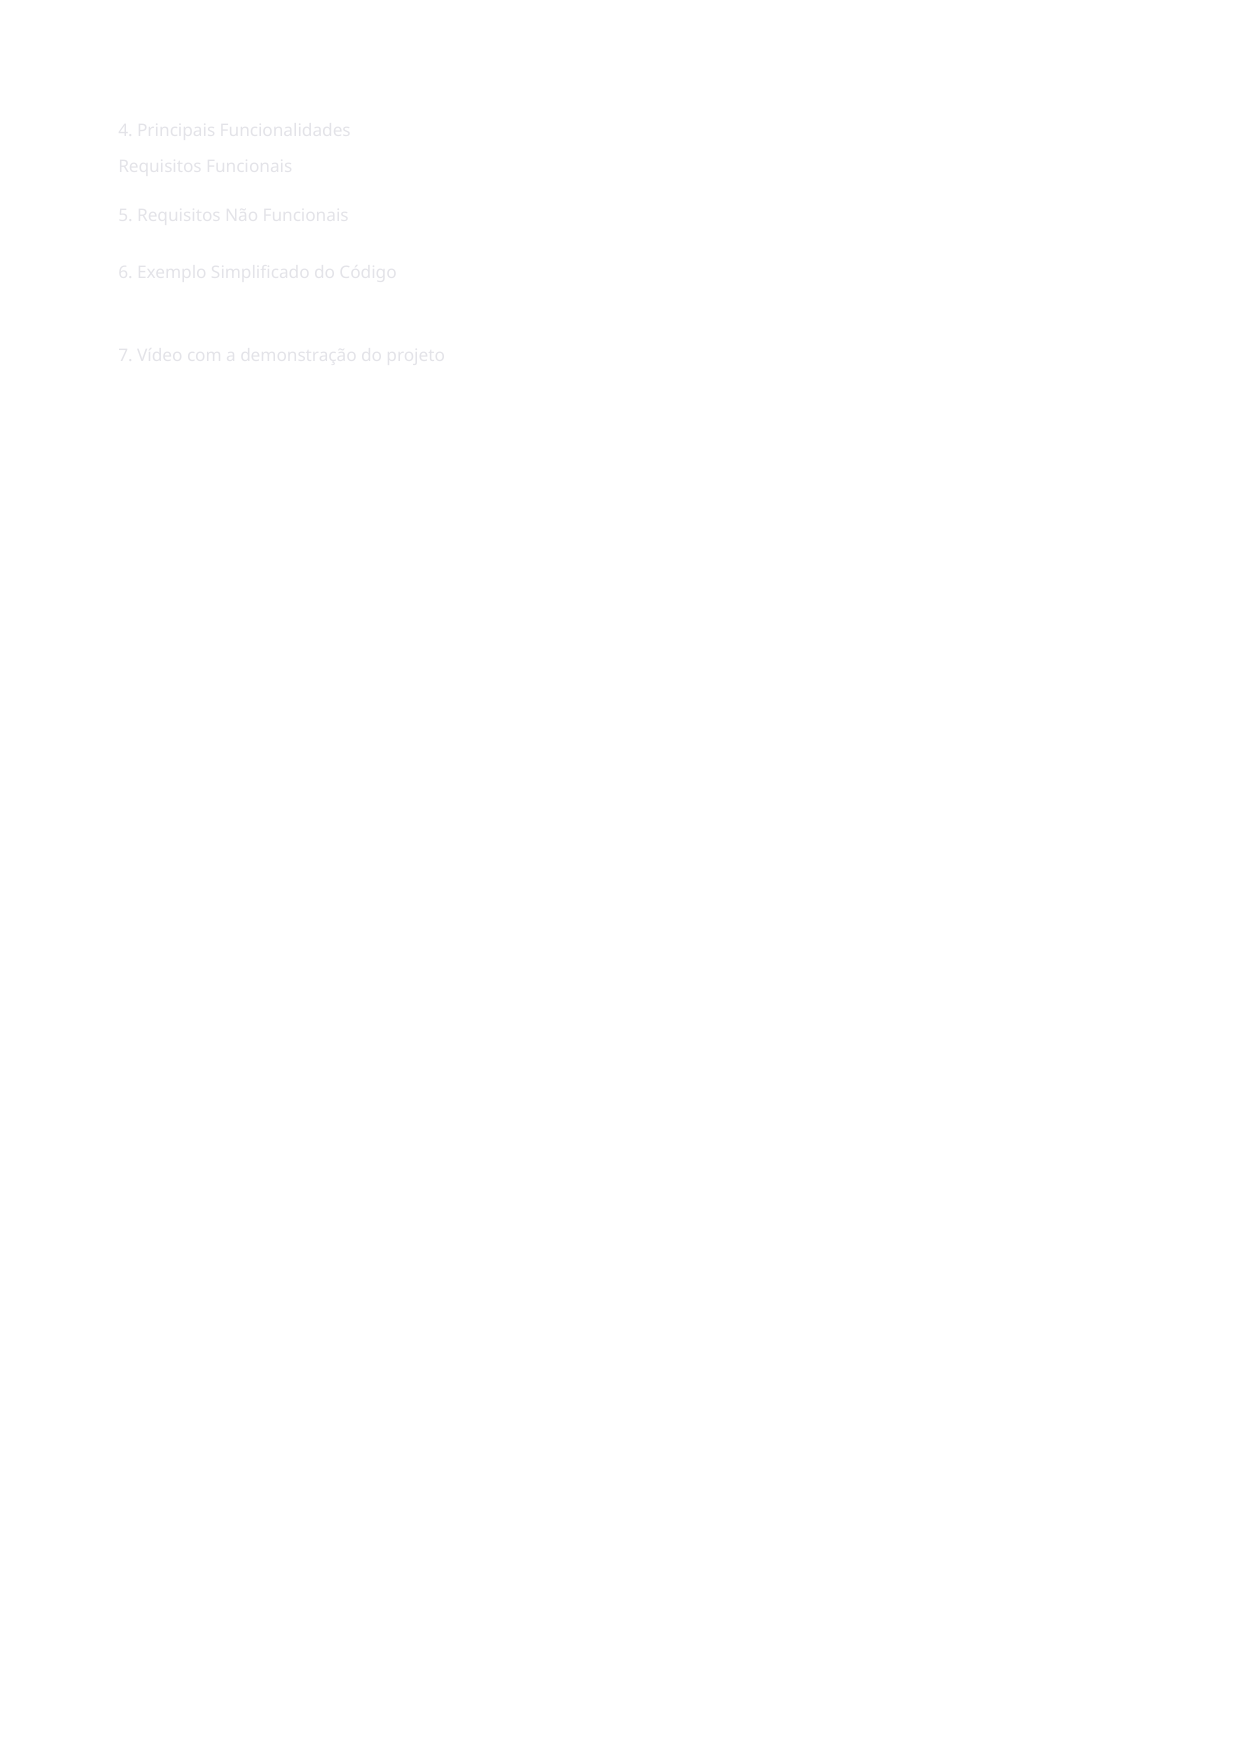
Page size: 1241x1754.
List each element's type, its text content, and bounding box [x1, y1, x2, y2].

subtitle 4. Principais Funcionalidades [118, 118, 1122, 142]
subtitle Requisitos Funcionais [118, 154, 1122, 177]
subtitle 6. Exemplo Simplificado do Código [118, 260, 1122, 283]
subtitle 7. Vídeo com a demonstração do projeto [118, 343, 1122, 367]
subtitle 5. Requisitos Não Funcionais [118, 203, 1122, 226]
